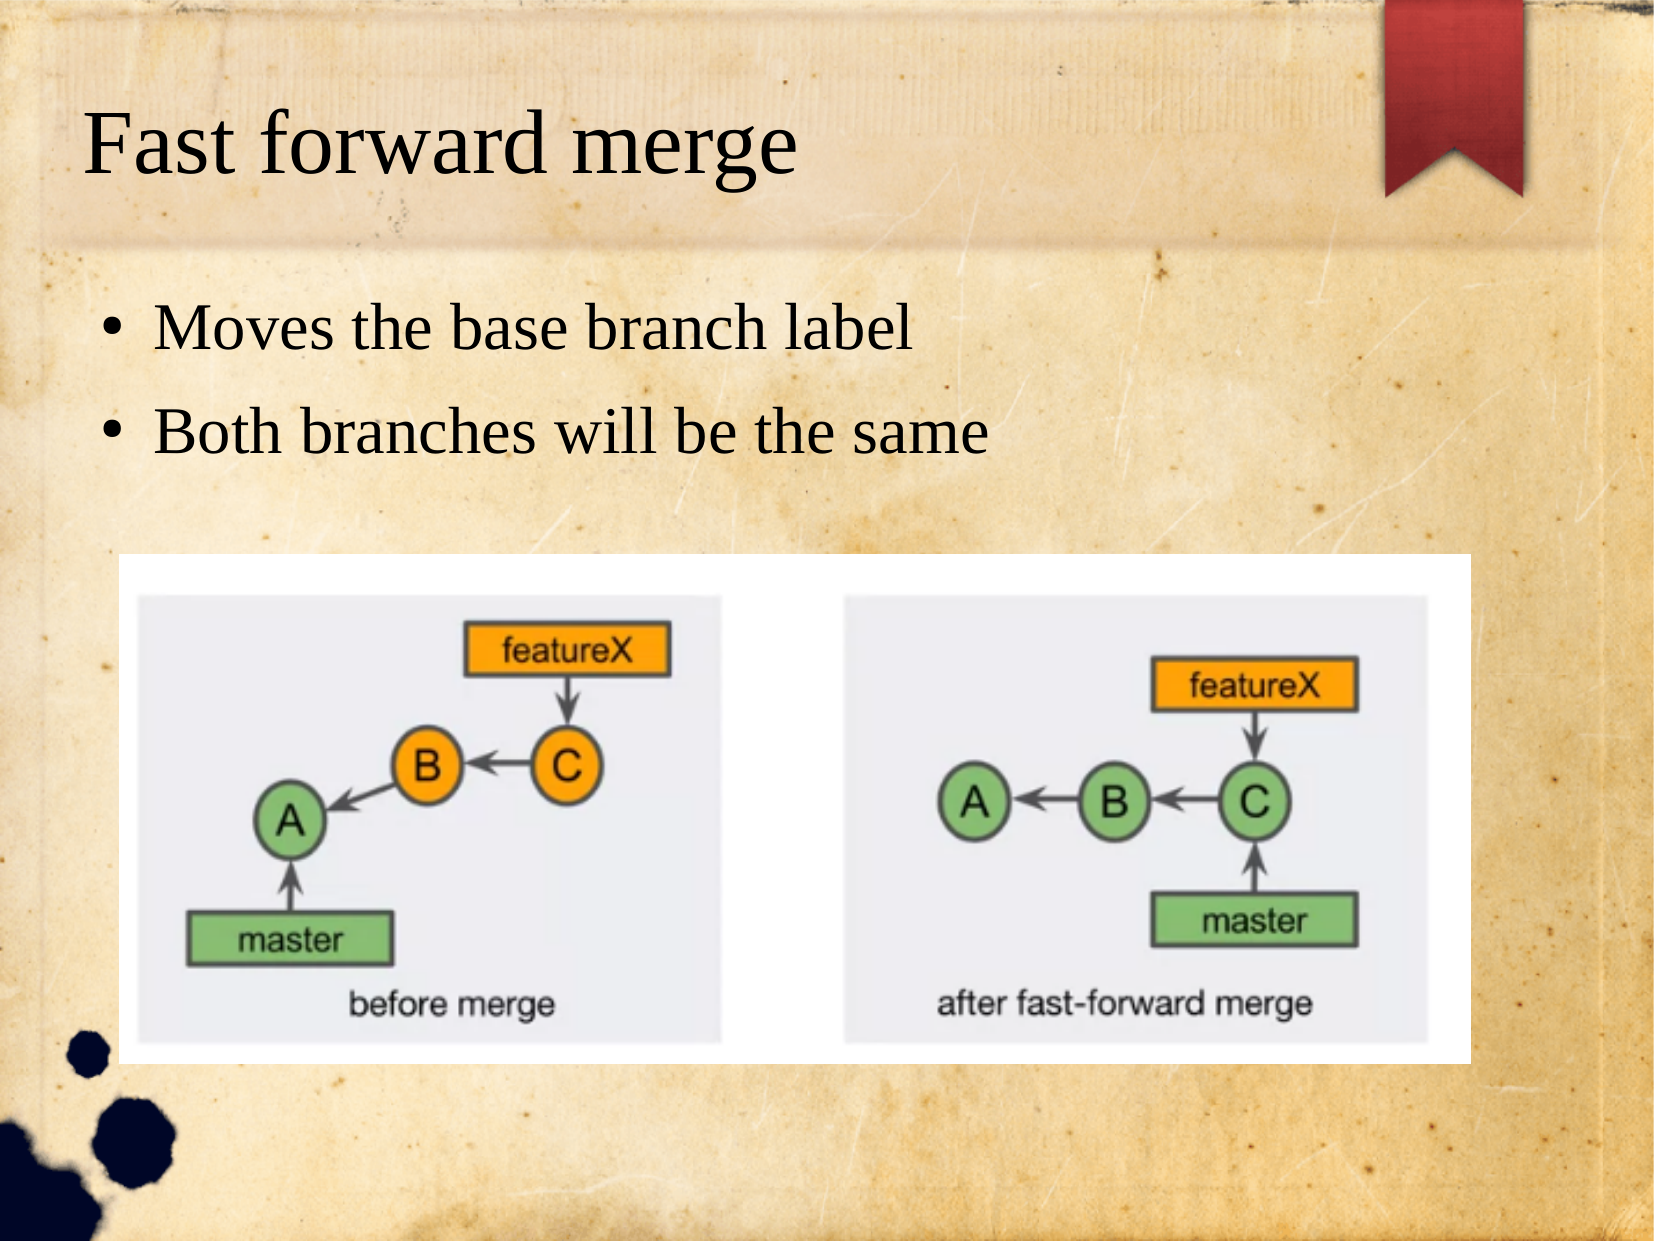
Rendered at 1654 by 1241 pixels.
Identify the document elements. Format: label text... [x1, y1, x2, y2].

picture [0, 0, 1654, 1241]
title Fast forward merge [82, 49, 1347, 237]
list Moves the base branch label Both branches will be the same [82, 290, 1538, 1010]
